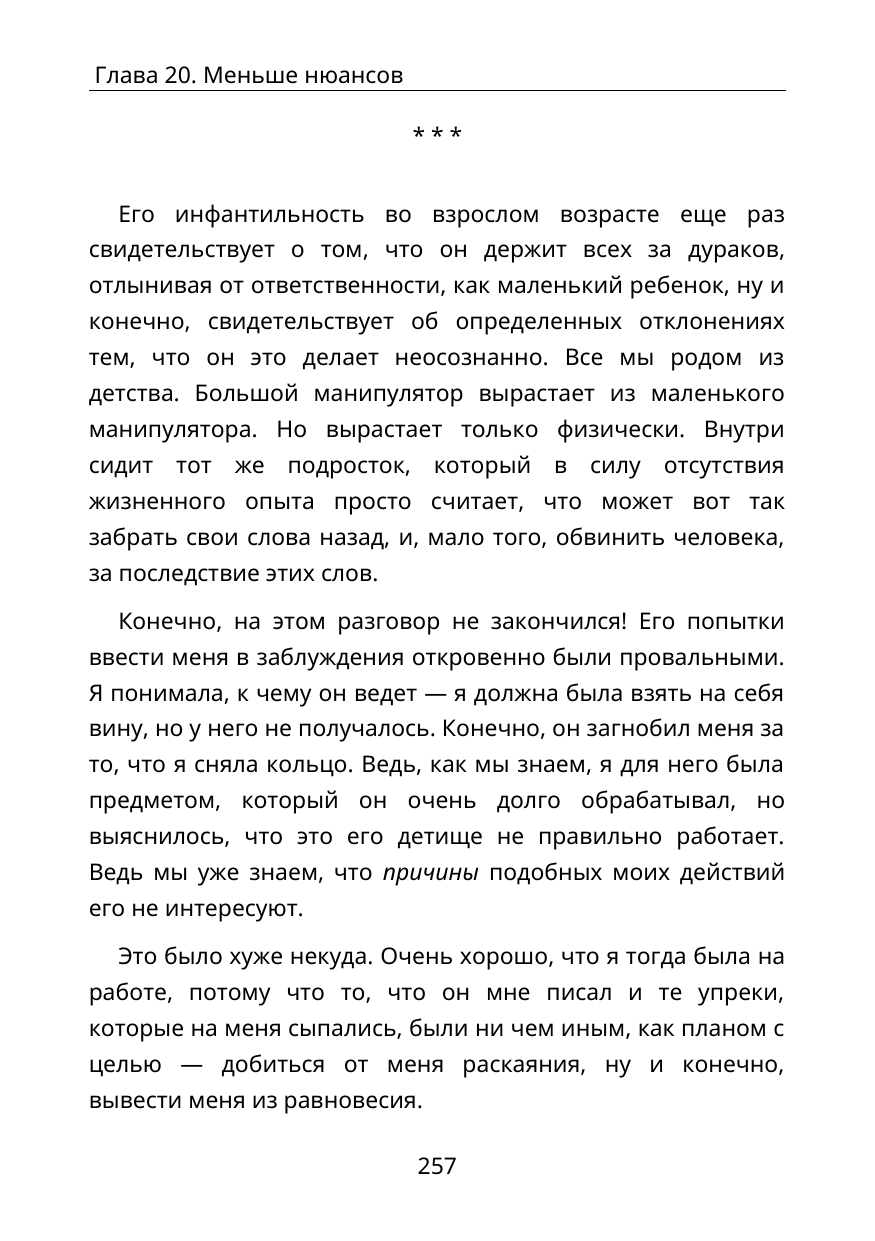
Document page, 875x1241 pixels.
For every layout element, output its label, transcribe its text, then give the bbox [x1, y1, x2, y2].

text Это было хуже некуда. Очень хорошо, что я тогда была на работе, потому что то, что он мне писал и те упреки, которые на меня сыпались, были ни чем иным, как планом с целью — добиться от меня раскаяния, ну и конечно, вывести меня из равновесия. [88, 940, 786, 1115]
text Его инфантильность во взрослом возрасте еще раз свидетельствует о том, что он держит всех за дураков, отлынивая от ответственности, как маленький ребенок, ну и конечно, свидетельствует об определенных отклонениях тем, что он это делает неосознанно. Все мы родом из детства. Большой манипулятор вырастает из маленького манипулятора. Но вырастает только физически. Внутри сидит тот же подросток, который в силу отсутствия жизненного опыта просто считает, что может вот так забрать свои слова назад, и, мало того, обвинить человека, за последствие этих слов. [88, 197, 786, 588]
text Конечно, на этом разговор не закончился! Его попытки ввести меня в заблуждения откровенно были провальными. Я понимала, к чему он ведет — я должна была взять на себя вину, но у него не получалось. Конечно, он загнобил меня за то, что я сняла кольцо. Ведь, как мы знаем, я для него была предметом, который он очень долго обрабатывал, но выяснилось, что это его детище не правильно работает. Ведь мы уже знаем, что причины подобных моих действий его не интересуют. [88, 604, 786, 923]
subtitle * * * [88, 120, 786, 151]
